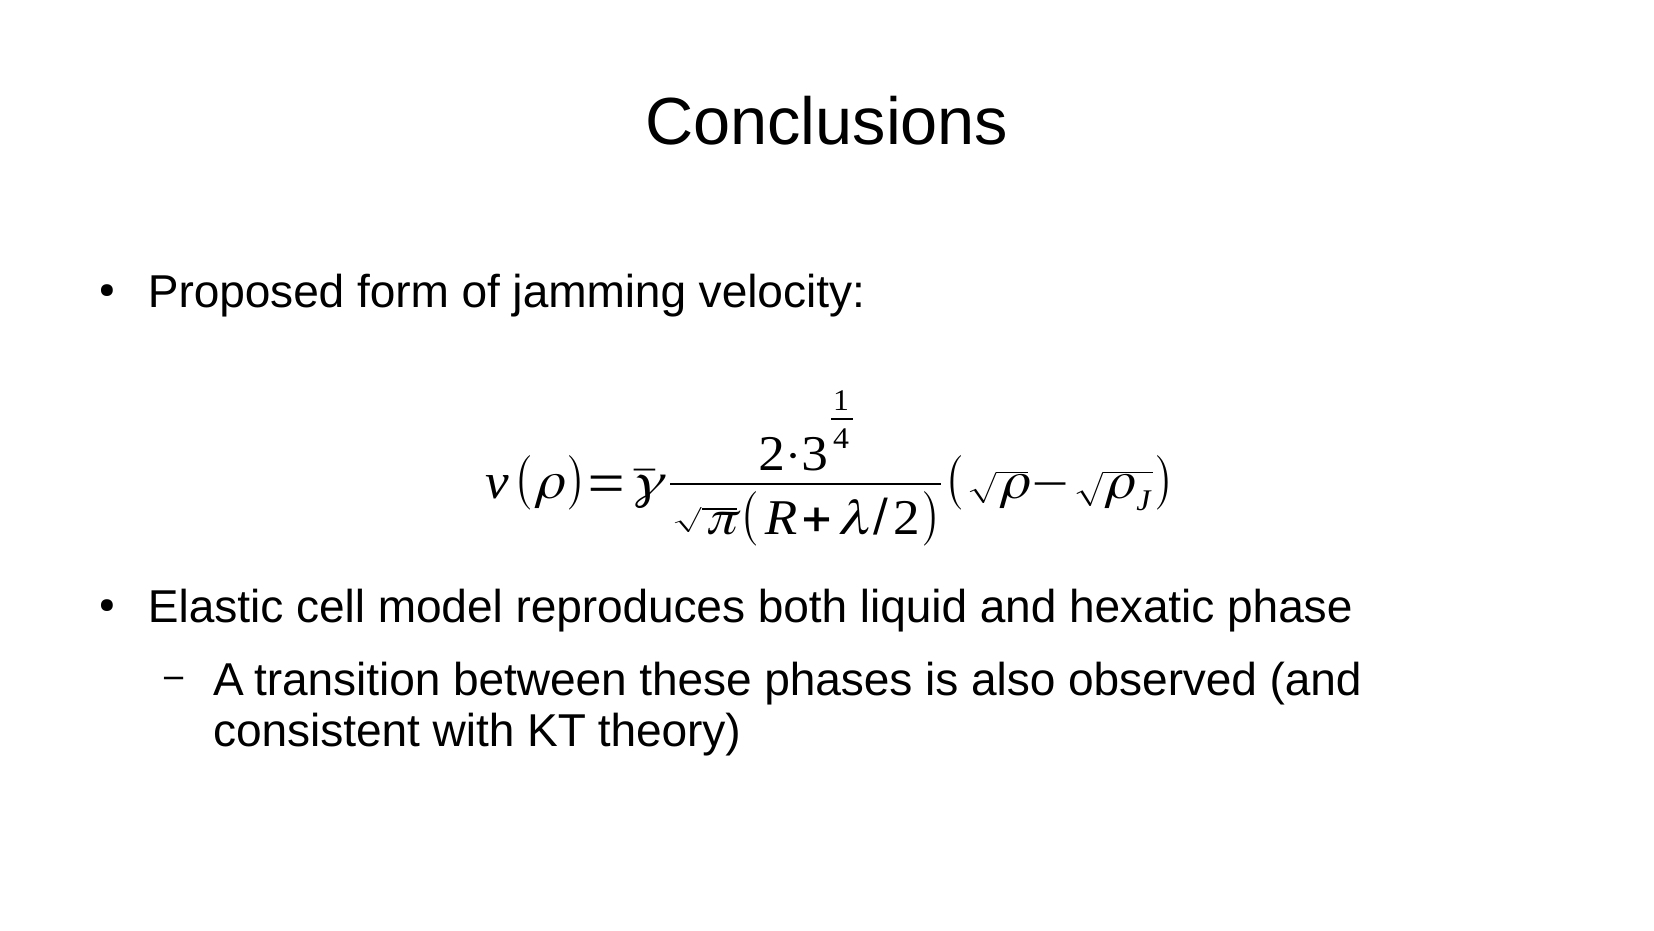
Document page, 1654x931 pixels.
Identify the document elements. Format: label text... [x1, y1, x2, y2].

chart [483, 383, 1174, 549]
list Proposed form of jamming velocity: Elastic cell model reproduces both liquid and hexatic phase A transition between these phases is also observed (and consistent with KT theory) [82, 265, 1571, 758]
title Conclusions [82, 37, 1571, 207]
